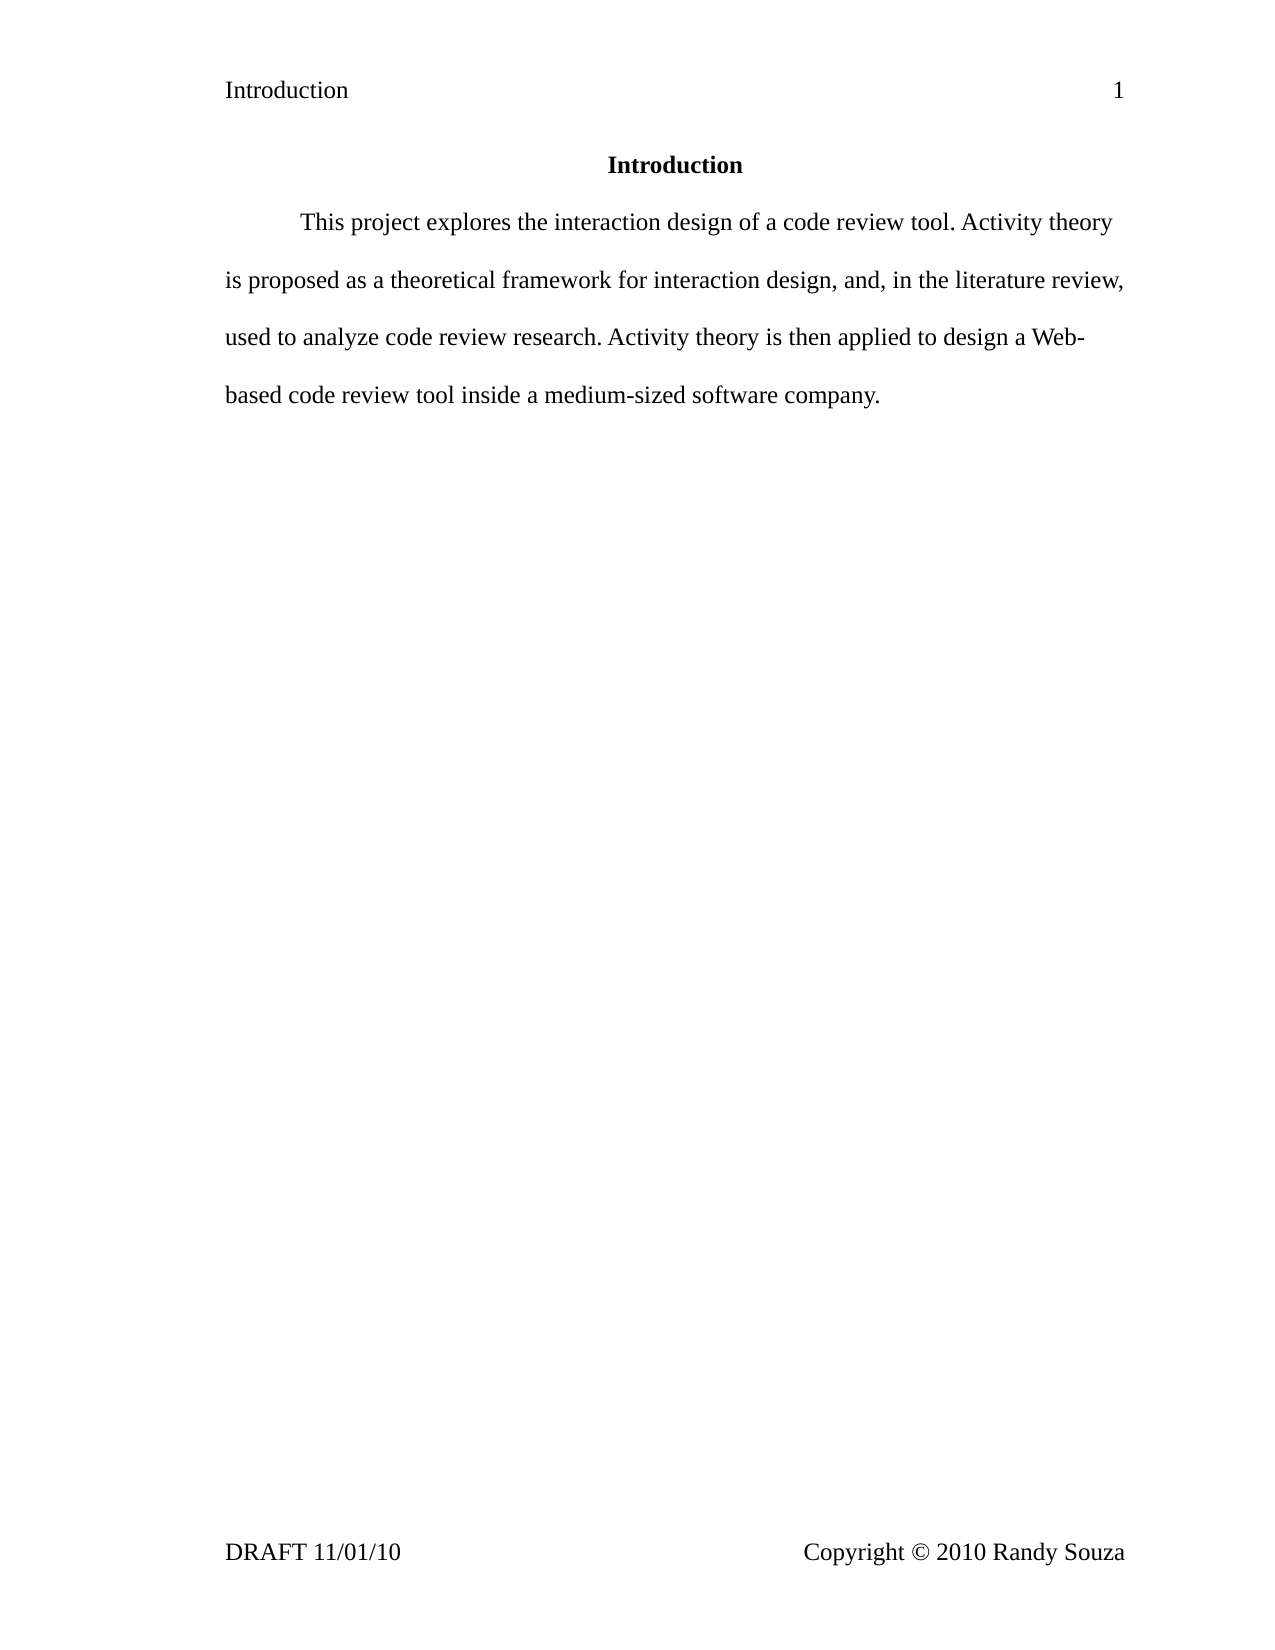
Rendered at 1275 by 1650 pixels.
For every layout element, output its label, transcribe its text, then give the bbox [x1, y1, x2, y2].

text This project explores the interaction design of a code review tool. Activity theory is proposed as a theoretical framework for interaction design, and, in the literature review, used to analyze code review research. Activity theory is then applied to design a Web-based code review tool inside a medium-sized software company. [225, 207, 1125, 409]
subtitle Introduction [225, 150, 1125, 179]
